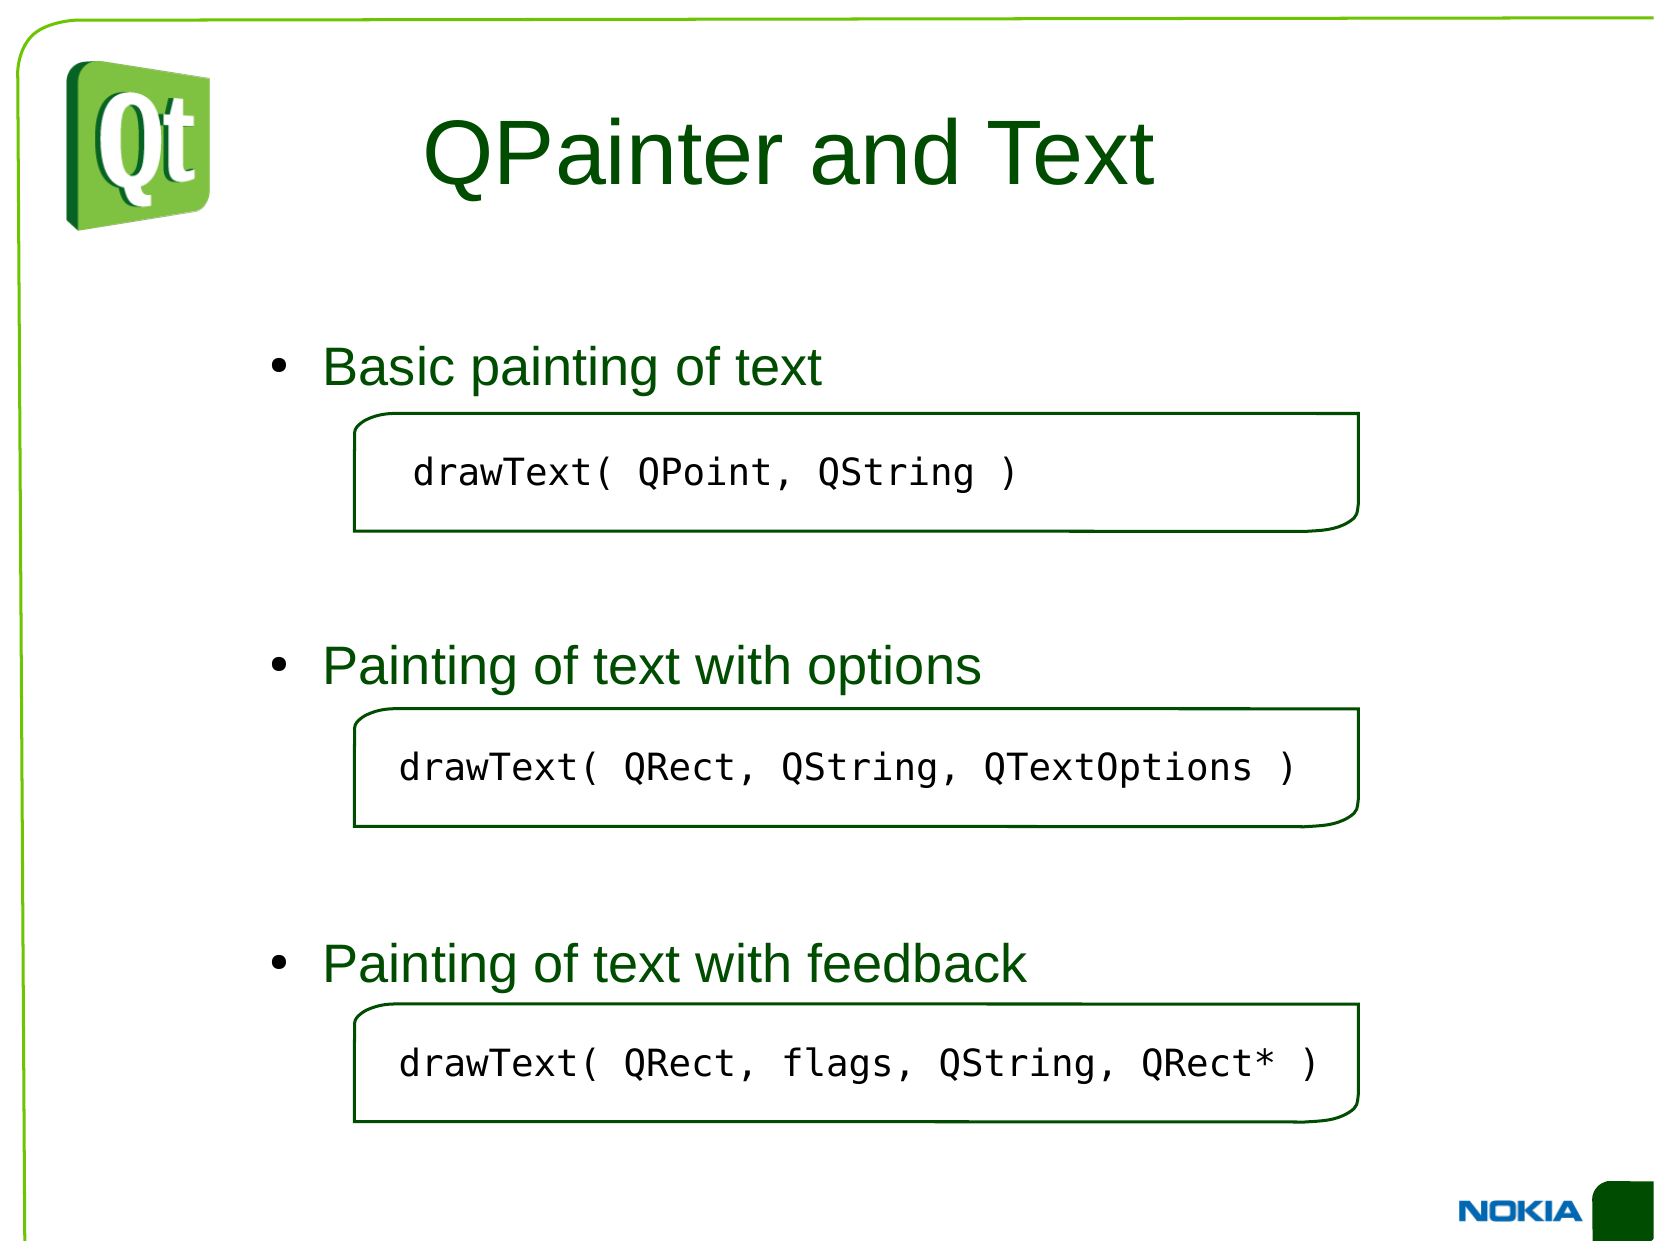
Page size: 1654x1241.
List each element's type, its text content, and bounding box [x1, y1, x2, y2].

list Basic painting of text Painting of text with options Painting of text with feedback [356, 1006, 1356, 1085]
text_box drawText( QRect, QString, QTextOptions ) [383, 738, 1314, 797]
list Basic painting of text Painting of text with options Painting of text with feedback [251, 336, 1571, 1085]
picture [1459, 1200, 1583, 1222]
text_box drawText( QPoint, QString ) [397, 442, 1036, 502]
text_box drawText( QRect, flags, QString, QRect* ) [383, 1034, 1337, 1093]
picture [66, 61, 210, 231]
title QPainter and Text [251, 56, 1327, 250]
